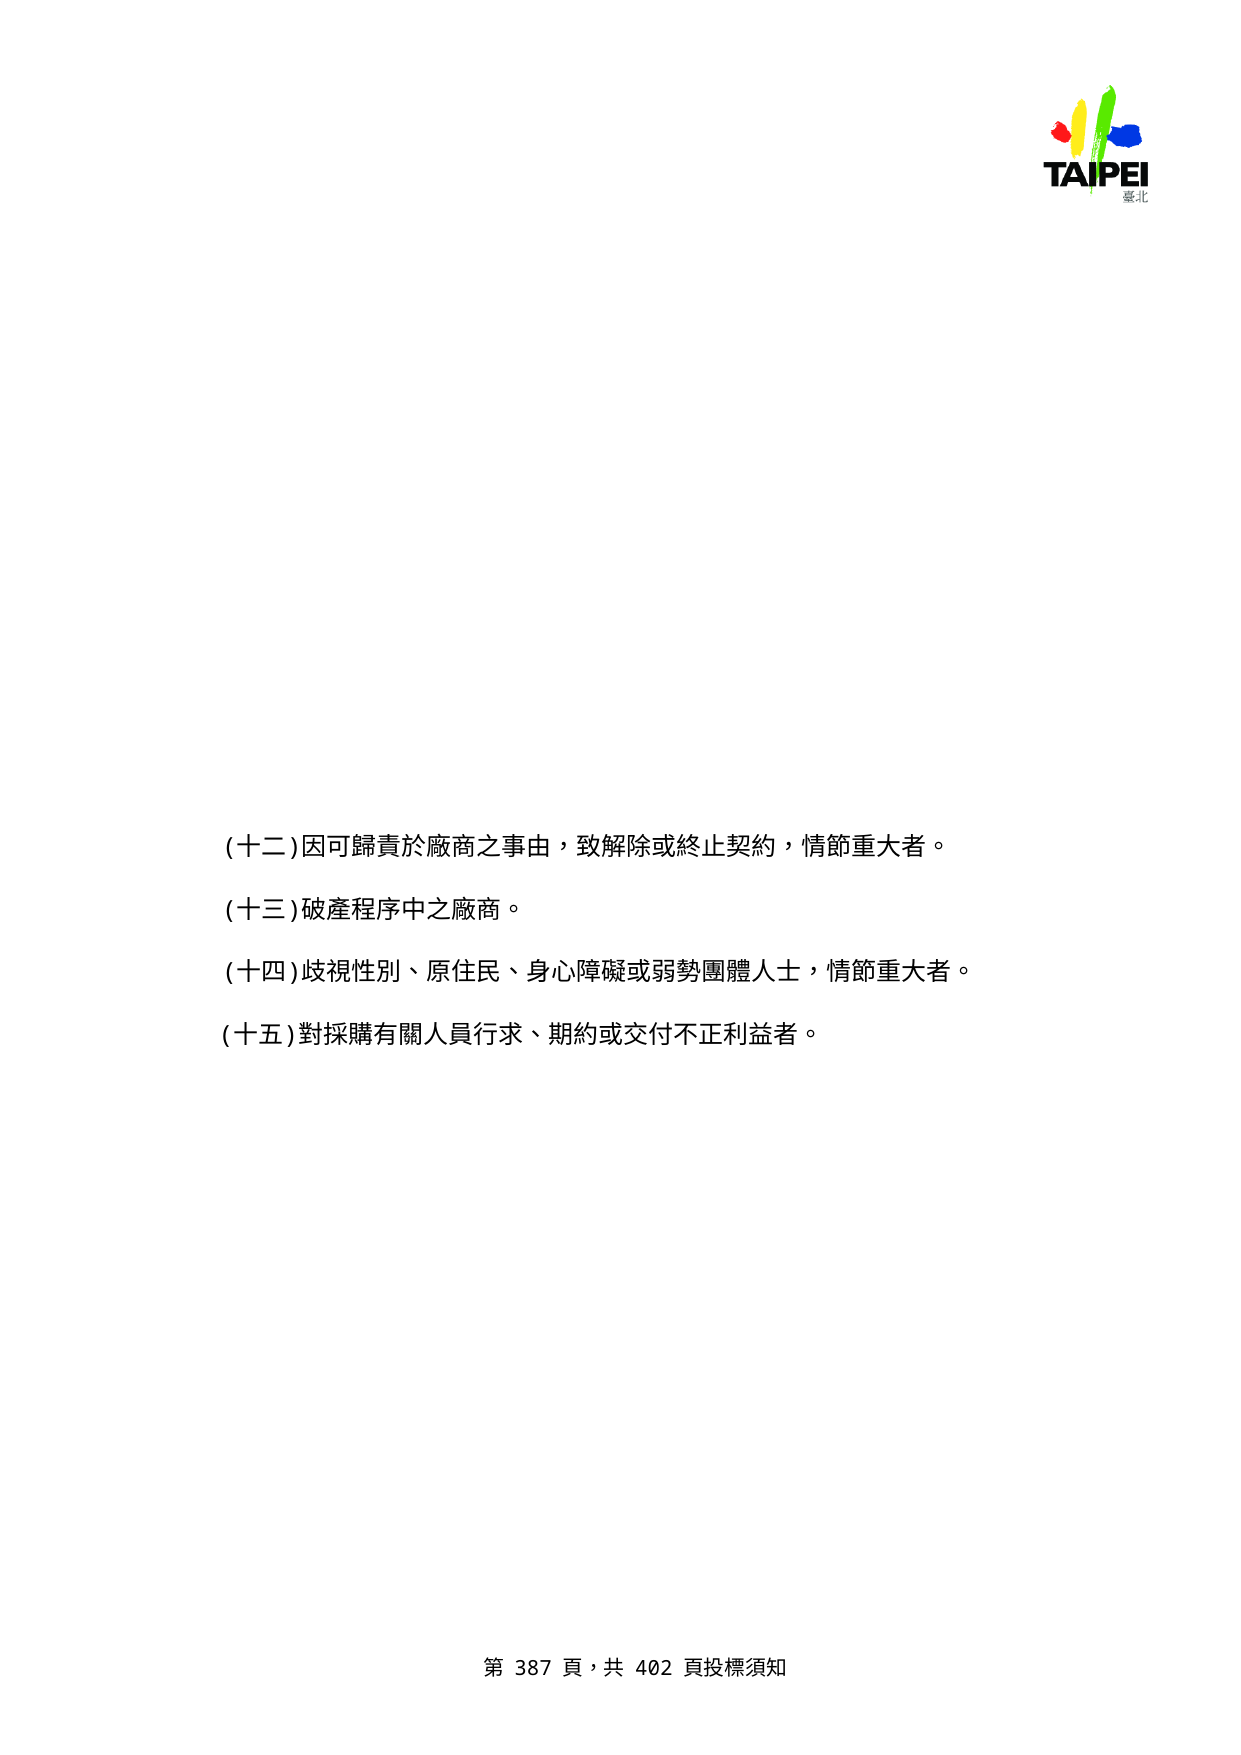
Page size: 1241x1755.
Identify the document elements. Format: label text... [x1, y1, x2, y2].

text (十五)對採購有關人員行求、期約或交付不正利益者。 [218, 991, 1152, 1053]
text (十三)破產程序中之廠商。 [222, 866, 1152, 928]
text (十四)歧視性別、原住民、身心障礙或弱勢團體人士，情節重大者。 [222, 928, 1152, 991]
text (十二)因可歸責於廠商之事由，致解除或終止契約，情節重大者。 [222, 803, 1152, 866]
